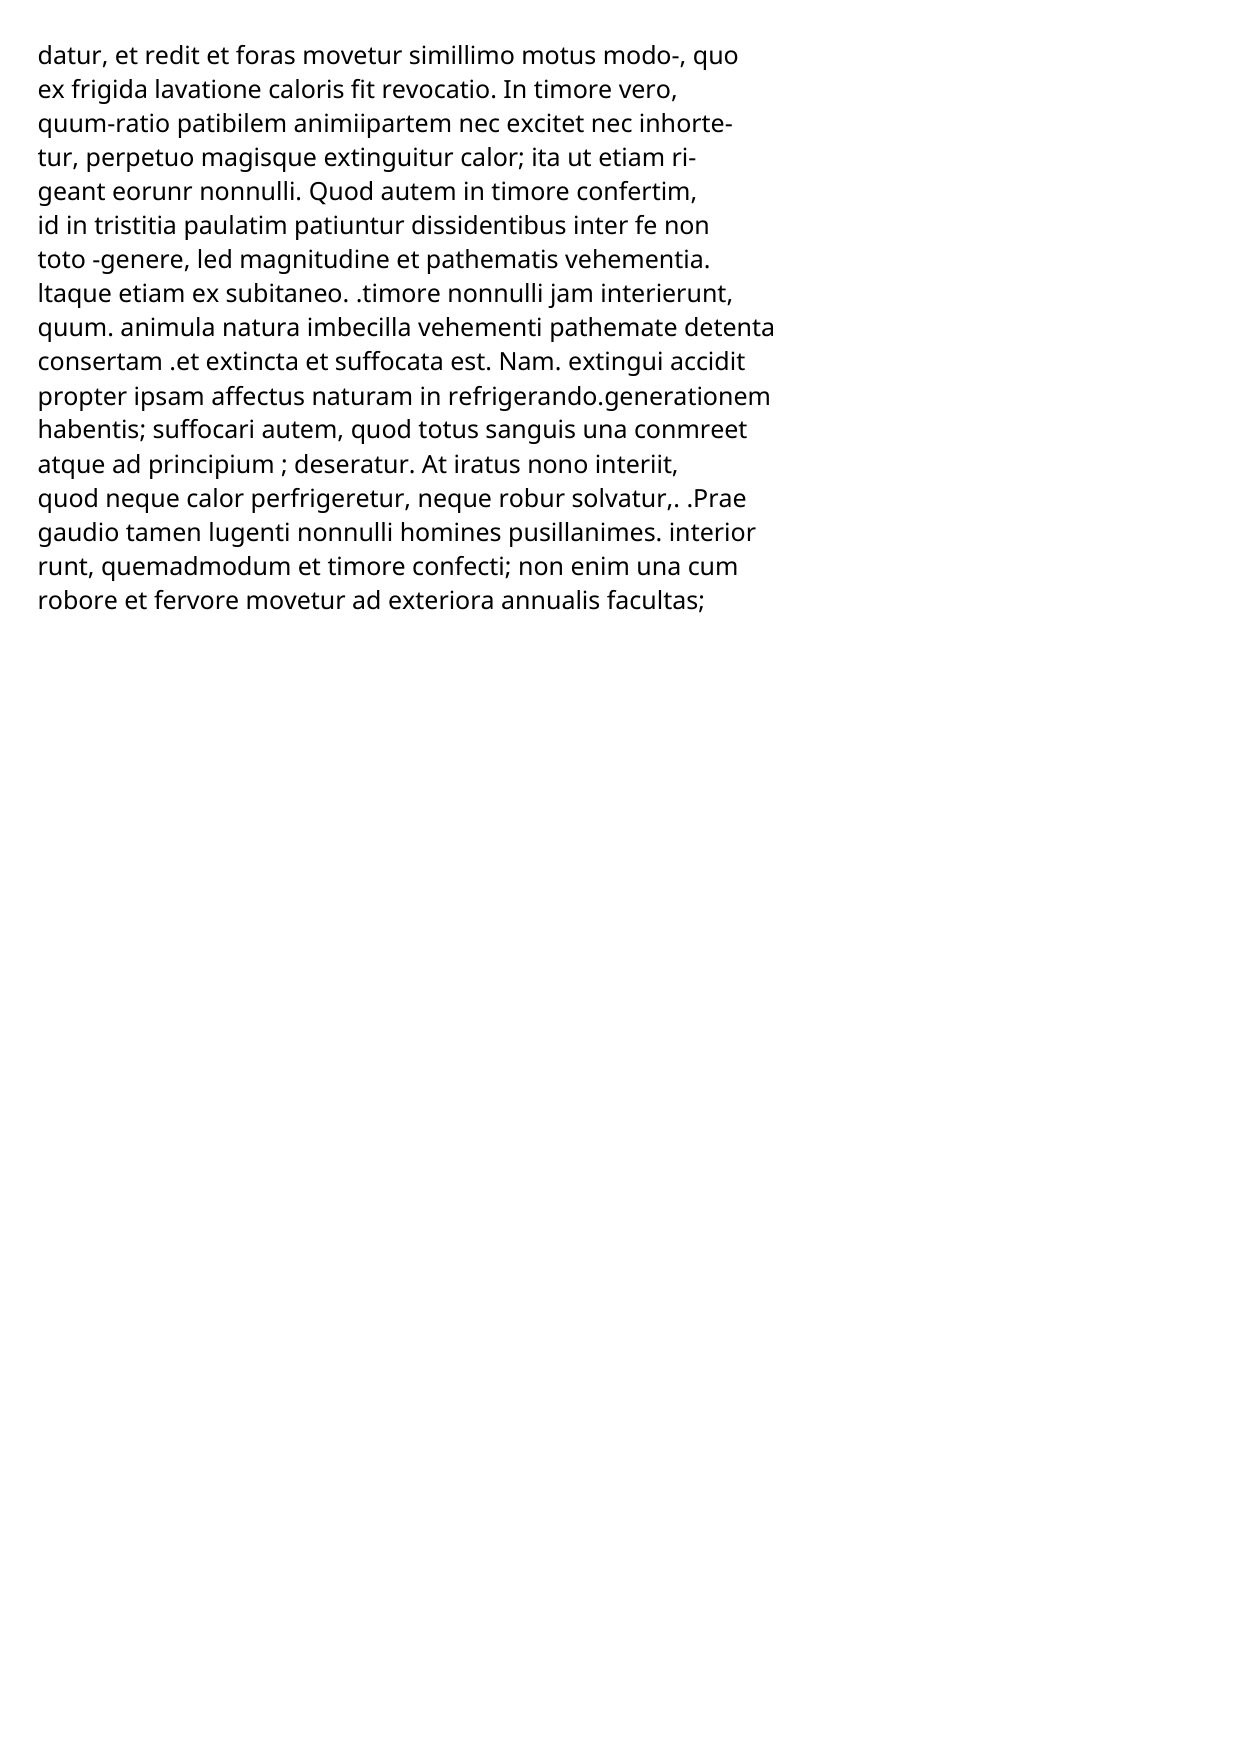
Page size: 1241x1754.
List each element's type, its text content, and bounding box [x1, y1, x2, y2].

text datur, et redit et foras movetur simillimo motus modo-, quo ex frigida lavatione caloris fit revocatio. In timore vero, quum-ratio patibilem animiipartem nec excitet nec inhorte- tur, perpetuo magisque extinguitur calor; ita ut etiam ri- geant eorunr nonnulli. Quod autem in timore confertim, id in tristitia paulatim patiuntur dissidentibus inter fe non toto -genere, led magnitudine et pathematis vehementia. ltaque etiam ex subitaneo. .timore nonnulli jam interierunt, quum. animula natura imbecilla vehementi pathemate detenta consertam .et extincta et suffocata est. Nam. extingui accidit propter ipsam affectus naturam in refrigerando.generationem habentis; suffocari autem, quod totus sanguis una conmreet atque ad principium ; deseratur. At iratus nono interiit, quod neque calor perfrigeretur, neque robur solvatur,. .Prae gaudio tamen lugenti nonnulli homines pusillanimes. interior runt, quemadmodum et timore confecti; non enim una cum robore et fervore movetur ad exteriora annualis facultas; [37, 37, 1203, 617]
